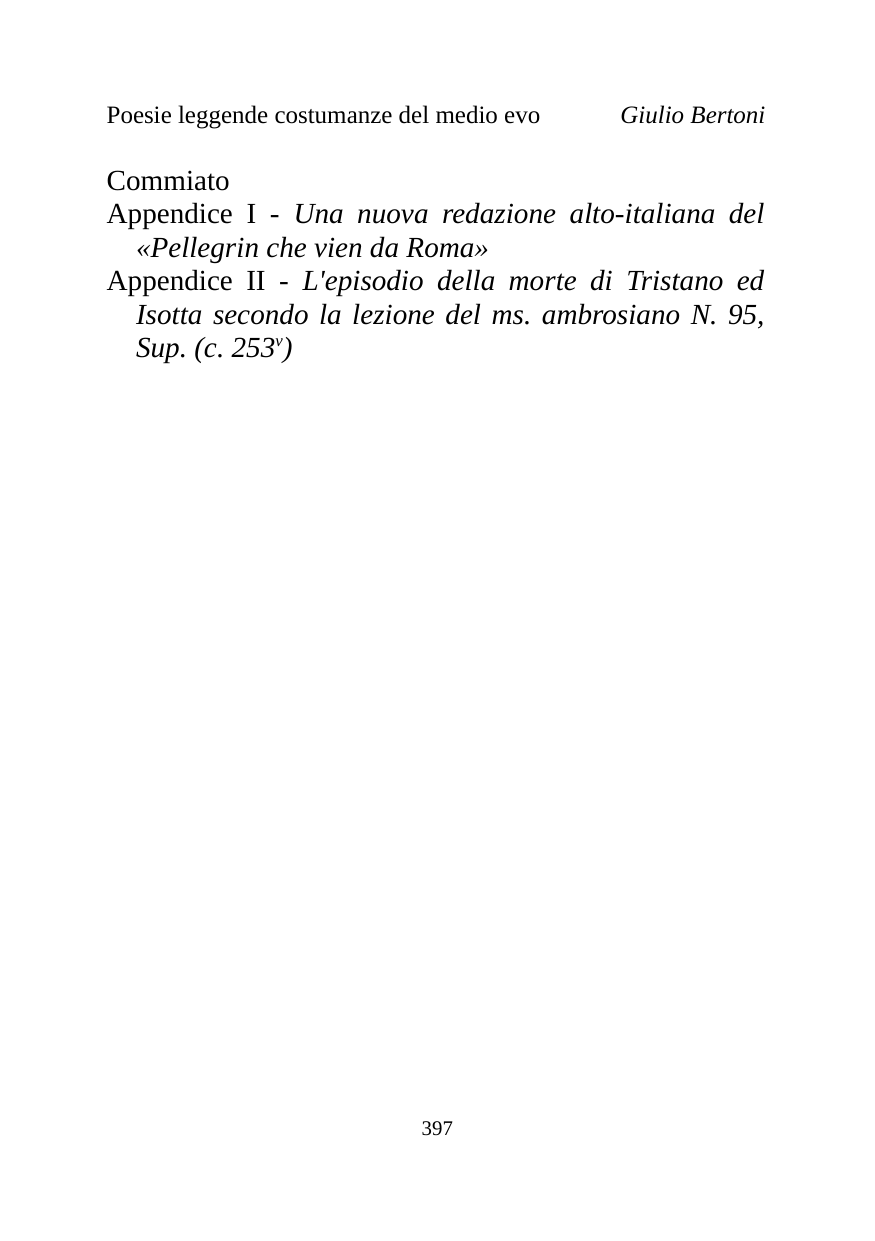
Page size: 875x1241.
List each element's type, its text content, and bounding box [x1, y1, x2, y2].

text Commiato [106, 163, 768, 196]
text Appendice I - Una nuova redazione alto-italiana del «Pellegrin che vien da Roma» [106, 196, 768, 263]
text Appendice II - L'episodio della morte di Tristano ed Isotta secondo la lezione del ms. ambrosiano N. 95, Sup. (c. 253v) [106, 263, 768, 364]
